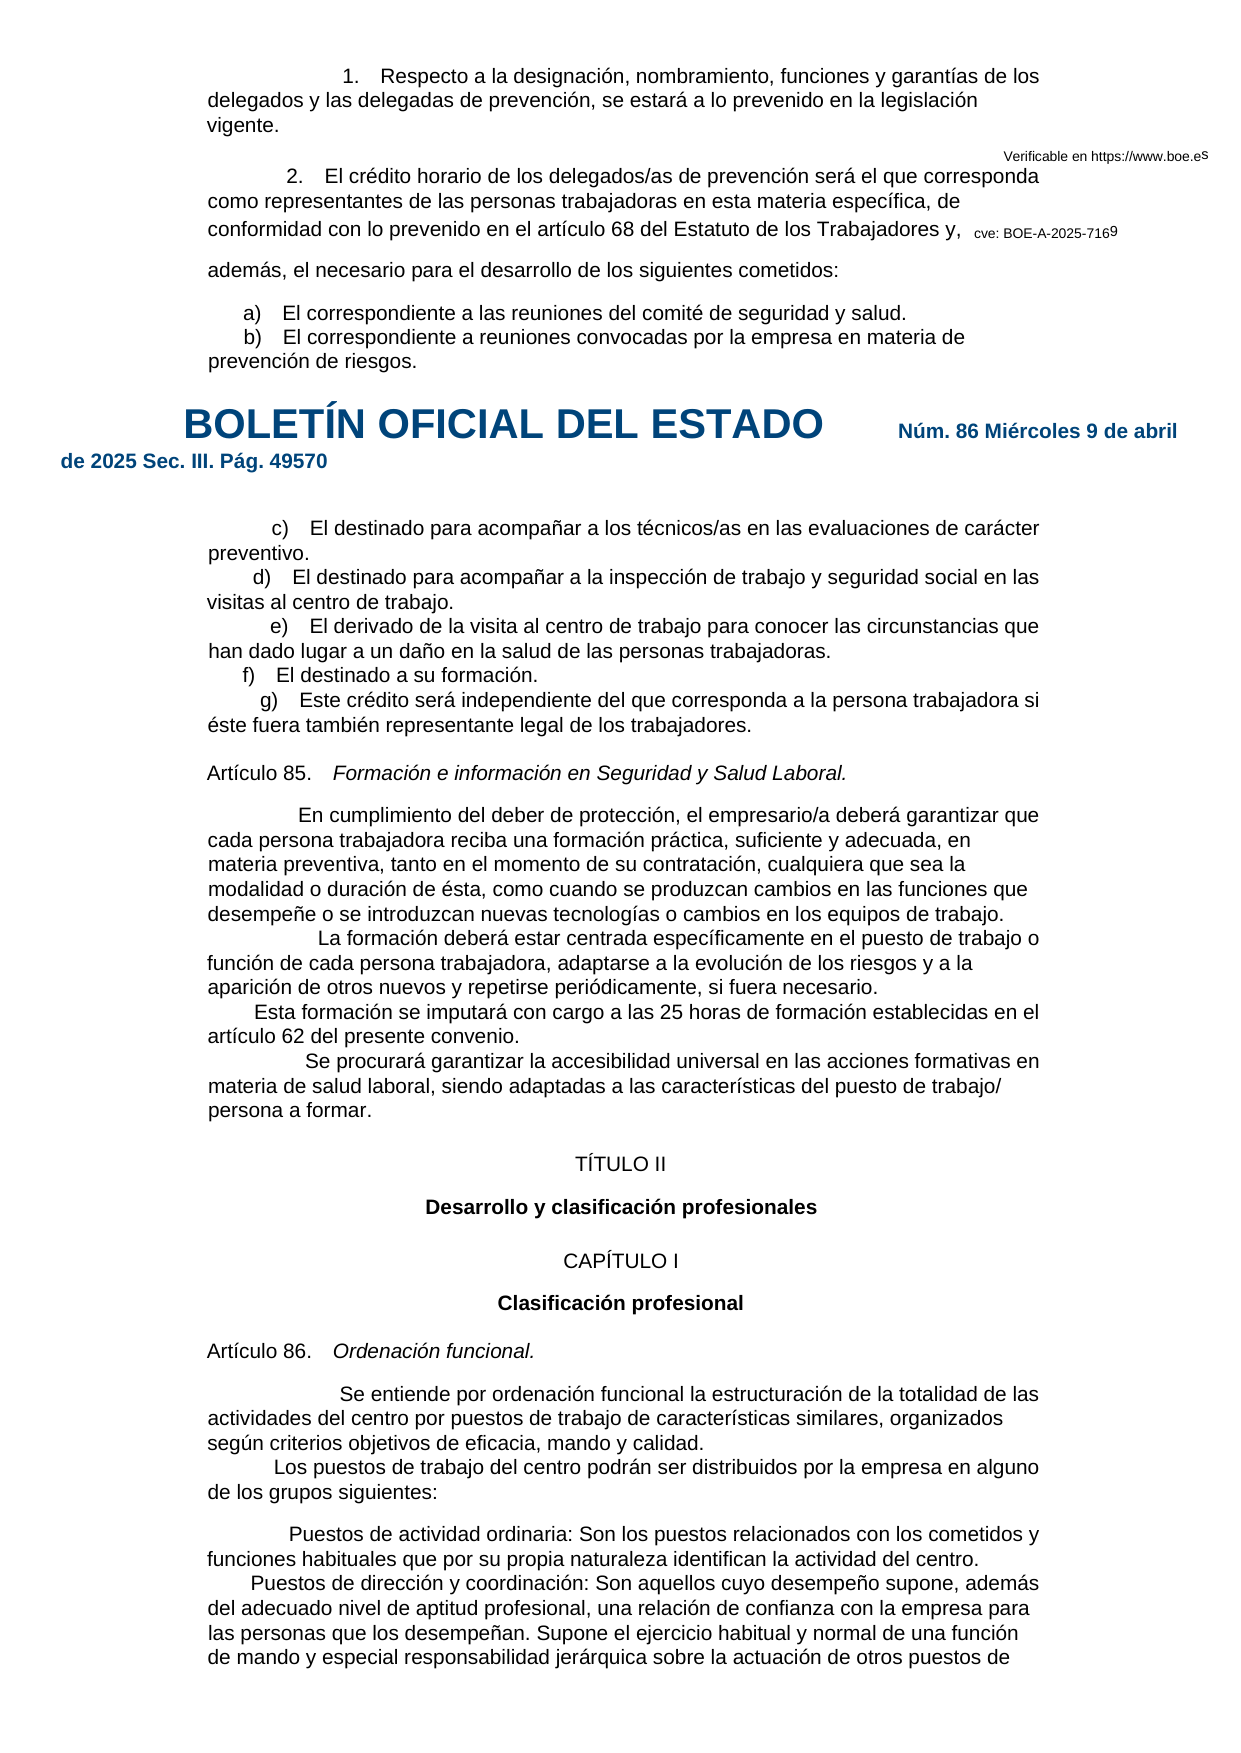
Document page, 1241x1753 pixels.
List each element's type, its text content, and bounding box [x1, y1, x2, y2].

text como representantes de las personas trabajadoras en esta materia específica, de [207, 189, 1212, 213]
text artículo 62 del presente convenio. [207, 1024, 1212, 1048]
text Desarrollo y clasificación profesionales [425, 1194, 1212, 1218]
text CAPÍTULO I [563, 1249, 1212, 1273]
text éste fuera también representante legal de los trabajadores. [207, 712, 1212, 736]
text Artículo 86. Ordenación funcional. [207, 1339, 1212, 1363]
picture [58, 386, 183, 439]
text c) El destinado para acompañar a los técnicos/as en las evaluaciones de carácter [59, 516, 1040, 540]
text En cumplimiento del deber de protección, el empresario/a deberá garantizar que [59, 803, 1040, 827]
text conformidad con lo prevenido en el artículo 68 del Estatuto de los Trabajadores y, cve: BOE-A-2025-7169 [207, 213, 1196, 241]
text Los puestos de trabajo del centro podrán ser distribuidos por la empresa en alguno [59, 1455, 1040, 1479]
text vigente. [207, 113, 1212, 137]
text Verificable en https://www.boe.es [59, 137, 1208, 164]
text Puestos de dirección y coordinación: Son aquellos cuyo desempeño supone, además [59, 1571, 1040, 1595]
text La formación deberá estar centrada específicamente en el puesto de trabajo o [59, 926, 1040, 950]
text Esta formación se imputará con cargo a las 25 horas de formación establecidas en el [59, 1000, 1040, 1024]
text Se entiende por ordenación funcional la estructuración de la totalidad de las [59, 1381, 1040, 1405]
text b) El correspondiente a reuniones convocadas por la empresa en materia de prevención de riesgos. [208, 325, 1040, 373]
text función de cada persona trabajadora, adaptarse a la evolución de los riesgos y a la [207, 951, 1212, 974]
text Se procurará garantizar la accesibilidad universal en las acciones formativas en [59, 1049, 1040, 1073]
text Artículo 85. Formación e información en Seguridad y Salud Laboral. [207, 761, 1212, 785]
text visitas al centro de trabajo. [207, 589, 1212, 613]
text 2. El crédito horario de los delegados/as de prevención será el que corresponda [59, 164, 1040, 188]
text d) El destinado para acompañar a la inspección de trabajo y seguridad social en las [59, 565, 1040, 589]
text BOLETÍN OFICIAL DEL ESTADO Núm. 86 Miércoles 9 de abril de 2025 Sec. III. Pág. 49570 [59, 396, 1182, 473]
text de mando y especial responsabilidad jerárquica sobre la actuación de otros puestos de [207, 1645, 1212, 1669]
text g) Este crédito será independiente del que corresponda a la persona trabajadora si [59, 688, 1040, 712]
text funciones habituales que por su propia naturaleza identifican la actividad del centro. [207, 1547, 1212, 1571]
picture [835, 372, 898, 439]
text materia preventiva, tanto en el momento de su contratación, cualquiera que sea la [208, 852, 1212, 876]
text actividades del centro por puestos de trabajo de características similares, organizados [207, 1406, 1212, 1430]
text las personas que los desempeñan. Supone el ejercicio habitual y normal de una función [208, 1620, 1212, 1644]
text aparición de otros nuevos y repetirse periódicamente, si fuera necesario. [207, 975, 1212, 999]
text e) El derivado de la visita al centro de trabajo para conocer las circunstancias que [59, 614, 1040, 638]
text cada persona trabajadora reciba una formación práctica, suficiente y adecuada, en [207, 828, 1212, 852]
text según criterios objetivos de eficacia, mando y calidad. [207, 1431, 1212, 1454]
text Puestos de actividad ordinaria: Son los puestos relacionados con los cometidos y [59, 1522, 1040, 1546]
text modalidad o duración de ésta, como cuando se produzcan cambios en las funciones que [208, 877, 1212, 901]
text persona a formar. [208, 1098, 1212, 1122]
text del adecuado nivel de aptitud profesional, una relación de confianza con la empresa para [207, 1596, 1212, 1620]
text además, el necesario para el desarrollo de los siguientes cometidos: [207, 258, 1212, 282]
text 1. Respecto a la designación, nombramiento, funciones y garantías de los [59, 63, 1040, 87]
text han dado lugar a un daño en la salud de las personas trabajadoras. [208, 639, 1212, 663]
text desempeñe o se introduzcan nuevas tecnologías o cambios en los equipos de trabajo. [207, 901, 1212, 925]
text delegados y las delegadas de prevención, se estará a lo prevenido en la legislación [207, 88, 1212, 112]
text TÍTULO II [575, 1152, 1212, 1176]
text preventivo. [208, 540, 1212, 564]
text materia de salud laboral, siendo adaptadas a las características del puesto de trabajo/ [208, 1073, 1212, 1097]
text a) El correspondiente a las reuniones del comité de seguridad y salud. [243, 301, 1212, 324]
text Clasificación profesional [497, 1291, 1212, 1315]
text de los grupos siguientes: [207, 1480, 1212, 1504]
text f) El destinado a su formación. [242, 663, 1212, 687]
